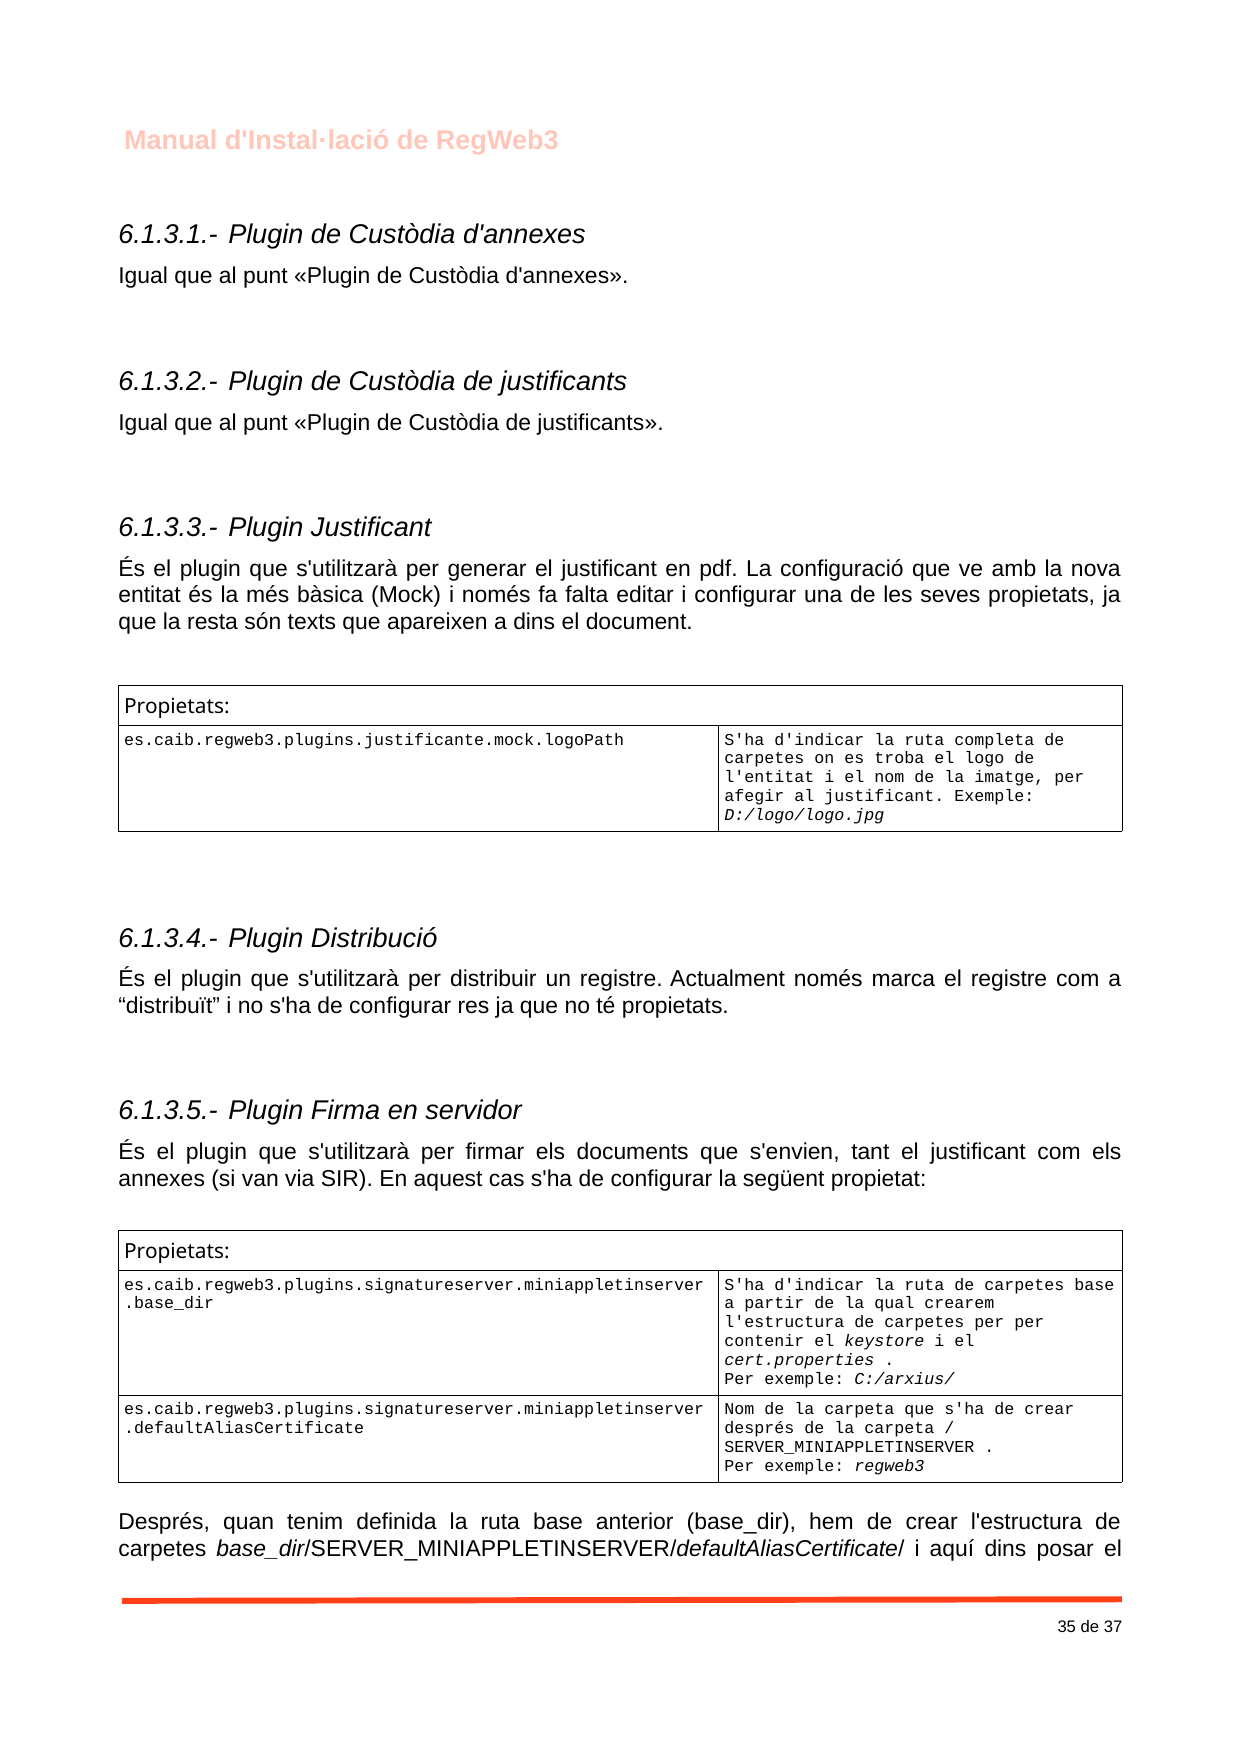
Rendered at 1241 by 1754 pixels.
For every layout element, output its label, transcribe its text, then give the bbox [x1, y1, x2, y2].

subtitle Plugin Distribució [118, 922, 1122, 953]
text Igual que al punt «Plugin de Custòdia d'annexes». [118, 262, 1122, 288]
subtitle Plugin Firma en servidor [118, 1094, 1122, 1126]
text És el plugin que s'utilitzarà per generar el justificant en pdf. La configuració que ve amb la nova entitat és la més bàsica (Mock) i només fa falta editar i configurar una de les seves propietats, ja que la resta són texts que apareixen a dins el document. [118, 555, 1122, 634]
table_cell Nom de la carpeta que s'ha de crear després de la carpeta / SERVER_MINIAPPLETINSERVER . Per exemple: regweb3 [719, 1396, 1122, 1482]
table_cell es.caib.regweb3.plugins.signatureserver.miniappletinserver.defaultAliasCertificate [119, 1396, 718, 1482]
table_cell es.caib.regweb3.plugins.justificante.mock.logoPath [119, 726, 718, 831]
table_header Propietats: [119, 1231, 1122, 1270]
subtitle Plugin de Custòdia d'annexes [118, 218, 1122, 249]
text Després, quan tenim definida la ruta base anterior (base_dir), hem de crear l'estructura de carpetes base_dir/SERVER_MINIAPPLETINSERVER/defaultAliasCertificate/ i aquí dins posar el [118, 1508, 1122, 1561]
table_header Propietats: [119, 686, 1122, 725]
text És el plugin que s'utilitzarà per distribuir un registre. Actualment només marca el registre com a “distribuït” i no s'ha de configurar res ja que no té propietats. [118, 965, 1122, 1018]
table_cell es.caib.regweb3.plugins.signatureserver.miniappletinserver.base_dir [119, 1271, 718, 1395]
text És el plugin que s'utilitzarà per firmar els documents que s'envien, tant el justificant com els annexes (si van via SIR). En aquest cas s'ha de configurar la següent propietat: [118, 1138, 1122, 1191]
text Igual que al punt «Plugin de Custòdia de justificants». [118, 408, 1122, 435]
subtitle Plugin Justificant [118, 511, 1122, 542]
table_cell S'ha d'indicar la ruta de carpetes base a partir de la qual crearem l'estructura de carpetes per per contenir el keystore i el cert.properties . Per exemple: C:/arxius/ [719, 1271, 1122, 1395]
table_cell S'ha d'indicar la ruta completa de carpetes on es troba el logo de l'entitat i el nom de la imatge, per afegir al justificant. Exemple: D:/logo/logo.jpg [719, 726, 1122, 831]
subtitle Plugin de Custòdia de justificants [118, 365, 1122, 396]
